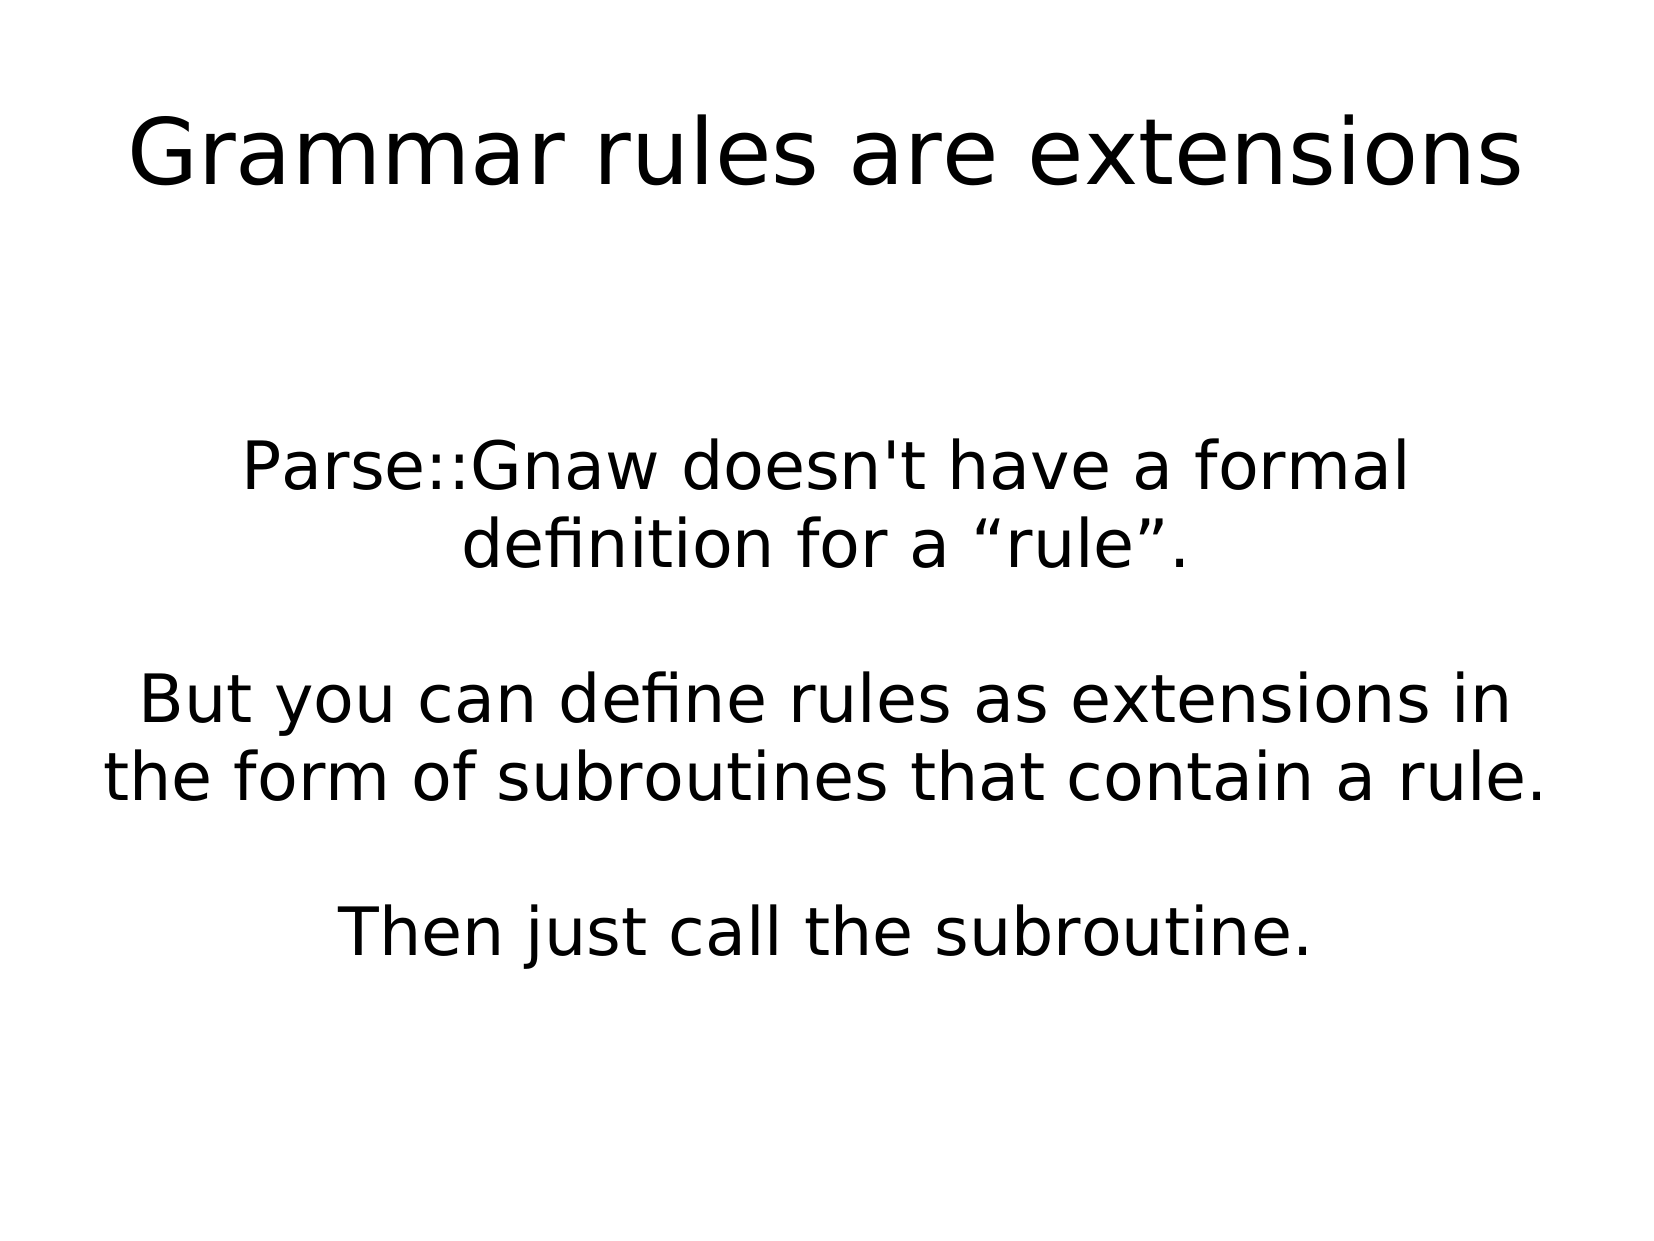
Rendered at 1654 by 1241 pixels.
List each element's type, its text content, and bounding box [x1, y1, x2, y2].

title Grammar rules are extensions [82, 49, 1571, 257]
subtitle Parse::Gnaw doesn't have a formal definition for a “rule”. But you can define rules as extensions in the form of subroutines that contain a rule. Then just call the subroutine. [82, 290, 1571, 1109]
